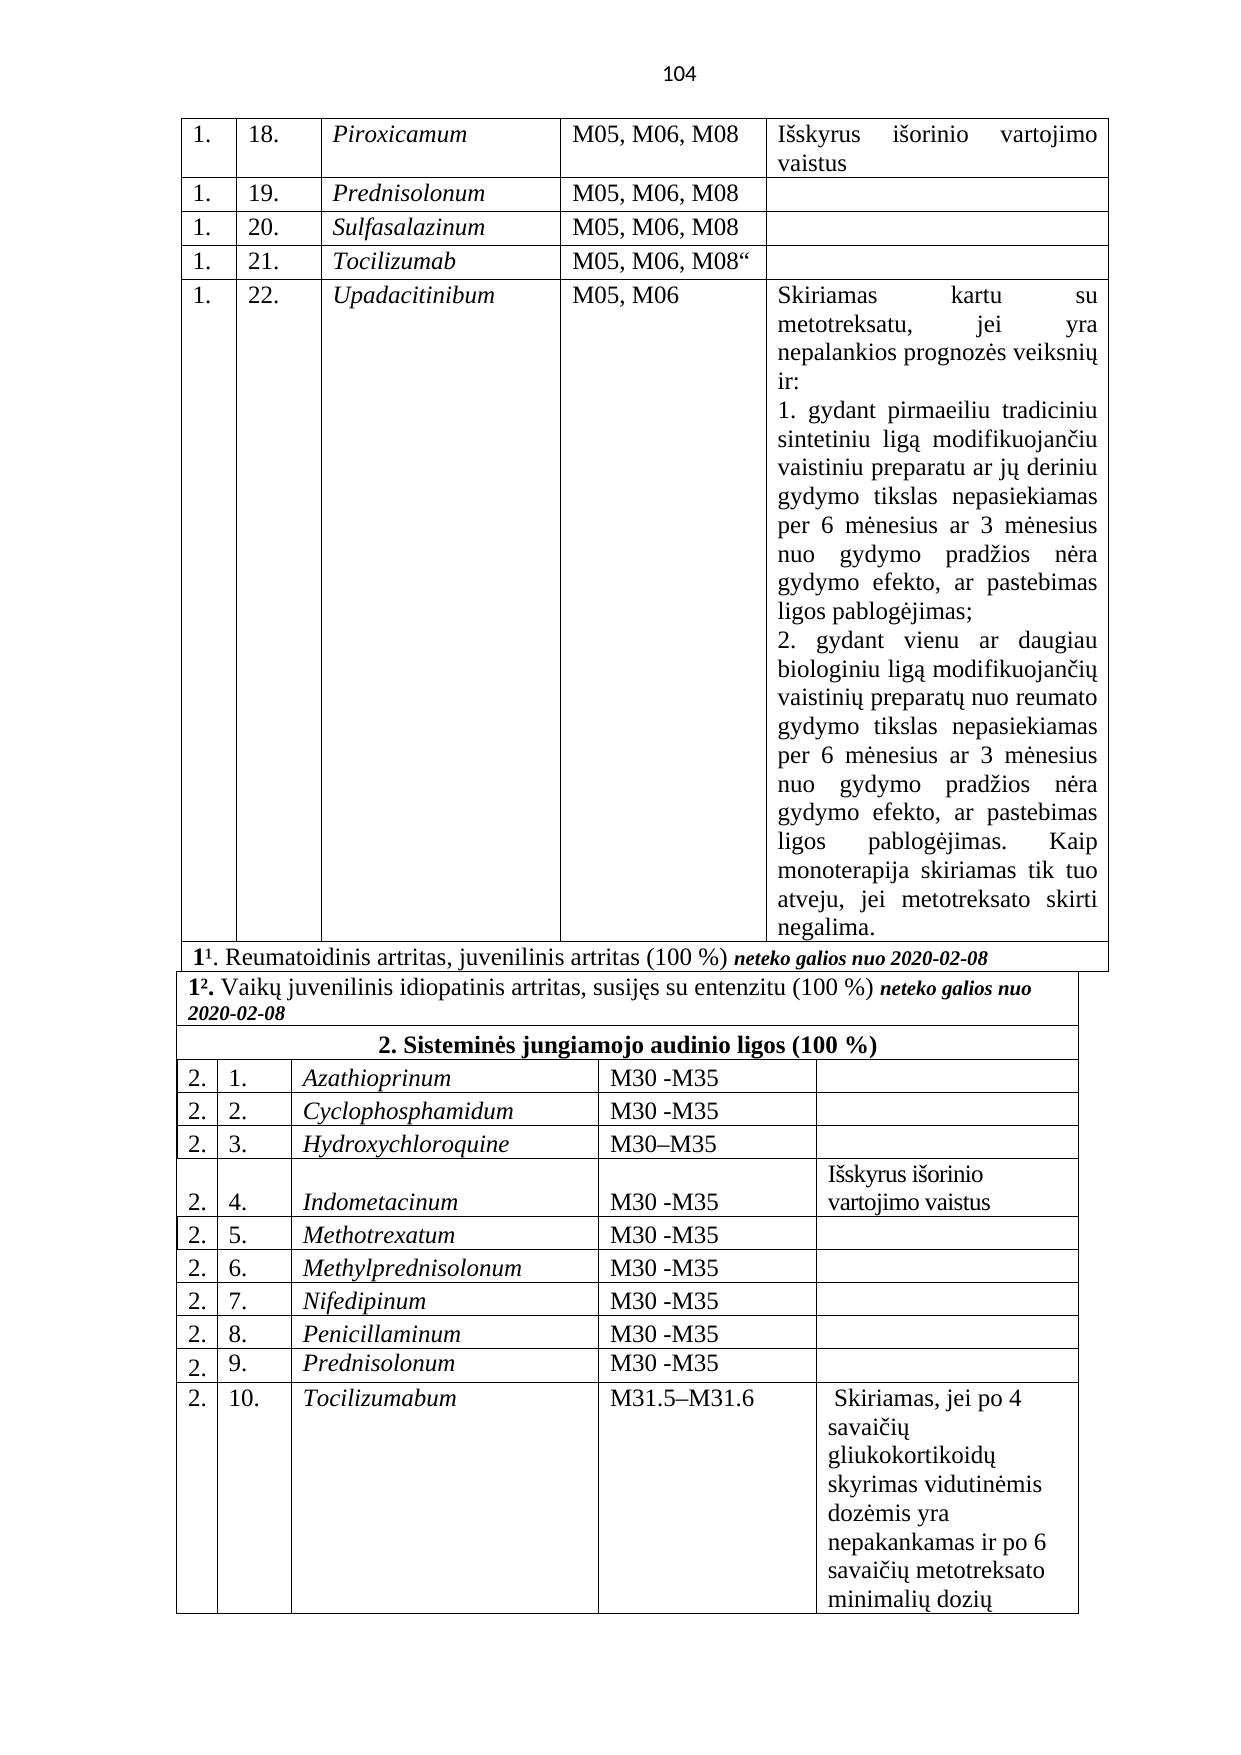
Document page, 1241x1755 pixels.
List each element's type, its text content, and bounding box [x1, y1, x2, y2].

table_cell [1103, 1348, 1109, 1382]
table_cell M30 -M35 [599, 1349, 816, 1382]
table_cell [1079, 1158, 1083, 1216]
table_cell [1099, 1382, 1103, 1613]
table_cell [1109, 279, 1123, 941]
table_cell [1109, 1059, 1123, 1092]
table_cell Išskyrus išorinio vartojimo vaistus [817, 1159, 1078, 1216]
table_cell [1088, 1125, 1093, 1158]
table_cell [1088, 1059, 1093, 1092]
table_cell [1088, 1092, 1093, 1125]
table_cell [1084, 1216, 1088, 1249]
table_cell [1093, 972, 1099, 1025]
table_cell 5. [218, 1217, 291, 1249]
table_cell [1084, 1025, 1088, 1059]
table_cell Upadacitinibum [322, 280, 560, 941]
table_cell 1¹. Reumatoidinis artritas, juvenilinis artritas (100 %) neteko galios nuo 2020-02-08 [182, 942, 1108, 971]
table_cell [1109, 1348, 1123, 1382]
table_cell [767, 246, 1108, 279]
table_cell Prednisolonum [292, 1349, 598, 1382]
table_cell 7. [218, 1283, 291, 1314]
table_cell [1088, 1282, 1093, 1314]
table_cell [1103, 1282, 1109, 1314]
table_cell Penicillaminum [292, 1316, 598, 1347]
table_cell [1088, 1348, 1093, 1382]
table_cell [177, 211, 181, 245]
table_cell [1093, 1125, 1099, 1158]
table_cell M31.5–M31.6 [599, 1383, 816, 1613]
table_cell [1099, 1216, 1103, 1249]
table_cell 2. [177, 1283, 217, 1314]
table_cell Methylprednisolonum [292, 1250, 598, 1282]
table_cell [1079, 1348, 1083, 1382]
table_cell [177, 177, 181, 211]
table_cell [177, 118, 181, 177]
table_cell [1109, 1249, 1123, 1282]
table_cell [1093, 1092, 1099, 1125]
table_cell [1103, 1125, 1109, 1158]
table_cell [1109, 1216, 1123, 1249]
table_cell [1079, 1382, 1083, 1613]
table_cell [1093, 1059, 1099, 1092]
table_cell [1093, 1158, 1099, 1216]
table_cell 2. [177, 1383, 217, 1613]
table_cell M05, M06, M08 [561, 212, 766, 245]
table_cell [817, 1349, 1078, 1382]
table_cell [1084, 1092, 1088, 1125]
table_cell [1109, 211, 1123, 245]
table_cell [1103, 1025, 1109, 1059]
table_cell M30 -M35 [599, 1283, 816, 1314]
table_cell [1099, 1092, 1103, 1125]
table_cell [1099, 1125, 1103, 1158]
table_cell M05, M06, M08“ [561, 246, 766, 279]
table_cell 1². Vaikų juvenilinis idiopatinis artritas, susijęs su entenzitu (100 %) neteko galios nuo 2020-02-08 [177, 972, 1078, 1025]
table_cell [1084, 1348, 1088, 1382]
table_cell [1109, 118, 1123, 177]
table_cell M30 -M35 [599, 1316, 816, 1347]
table_cell 2. [178, 1093, 217, 1125]
table_cell [1103, 1092, 1109, 1125]
table_cell [817, 1060, 1078, 1092]
table_cell [1103, 1249, 1109, 1282]
table_cell 18. [237, 119, 321, 177]
table_cell 21. [237, 246, 321, 279]
table_cell [1093, 1382, 1099, 1613]
table_cell 2. [177, 1250, 217, 1282]
table_cell M05, M06, M08 [561, 178, 766, 211]
table_cell Nifedipinum [292, 1283, 598, 1314]
table_cell [1099, 1348, 1103, 1382]
table_cell Methotrexatum [292, 1217, 598, 1249]
table_cell [1109, 1092, 1123, 1125]
table_cell [1099, 1025, 1103, 1059]
table_cell [1109, 1282, 1123, 1314]
table_cell [1084, 1249, 1088, 1282]
table_cell M05, M06 [561, 280, 766, 941]
table_cell [1084, 1382, 1088, 1613]
table_cell [767, 178, 1108, 211]
table_cell 2. [177, 1316, 217, 1347]
table_cell [1079, 1282, 1083, 1314]
table_cell [1079, 1125, 1083, 1158]
table_cell [1109, 1315, 1123, 1347]
table_cell [1088, 972, 1093, 1025]
table_cell [1079, 1315, 1083, 1347]
table_cell [1084, 1125, 1088, 1158]
table_cell Tocilizumab [322, 246, 560, 279]
table_cell [177, 941, 181, 971]
table_cell 2. [177, 1349, 217, 1382]
table_cell 19. [237, 178, 321, 211]
table_cell [1084, 972, 1088, 1025]
table_cell [1084, 1315, 1088, 1347]
table_cell M30–M35 [599, 1126, 816, 1158]
table_cell [1109, 1125, 1123, 1158]
table_cell 10. [218, 1383, 291, 1613]
table_cell [1093, 1216, 1099, 1249]
table_cell [1109, 941, 1123, 971]
table_cell [1099, 1059, 1103, 1092]
table_cell [1088, 1382, 1093, 1613]
table_cell Išskyrus išorinio vartojimo vaistus [767, 119, 1108, 177]
table_cell Azathioprinum [292, 1060, 598, 1092]
table_cell [1109, 1158, 1123, 1216]
table_cell M05, M06, M08 [561, 119, 766, 177]
table_cell [1088, 1025, 1093, 1059]
table_cell [1103, 1315, 1109, 1347]
table_cell [1103, 1216, 1109, 1249]
table_cell Hydroxychloroquine [292, 1126, 598, 1158]
table_cell 1. [182, 246, 236, 279]
table_cell Tocilizumabum [292, 1383, 598, 1613]
table_cell Cyclophosphamidum [292, 1093, 598, 1125]
table_cell 1. [182, 212, 236, 245]
table_cell [1093, 1315, 1099, 1347]
table_cell 22. [237, 280, 321, 941]
table_cell M30 -M35 [599, 1060, 816, 1092]
table_cell [817, 1126, 1078, 1158]
table_cell [1088, 1216, 1093, 1249]
table_cell [1109, 245, 1123, 279]
table_cell [1088, 1315, 1093, 1347]
table_cell 1. [182, 280, 236, 941]
table_cell [1099, 1282, 1103, 1314]
table_cell 1. [182, 119, 236, 177]
table_cell M30 -M35 [599, 1217, 816, 1249]
table_cell [817, 1217, 1078, 1249]
table_cell 20. [237, 212, 321, 245]
table_cell 2. [177, 1159, 217, 1216]
table_cell [1084, 1282, 1088, 1314]
table_cell 2. [178, 1126, 217, 1158]
table_cell 2. [178, 1060, 217, 1092]
table_cell Skiriamas, jei po 4 savaičių gliukokortikoidų skyrimas vidutinėmis dozėmis yra nepakankamas ir po 6 savaičių metotreksato minimalių dozių [817, 1383, 1078, 1613]
table_cell 4. [218, 1159, 291, 1216]
table_cell [817, 1316, 1078, 1347]
table_cell [1084, 1158, 1088, 1216]
table_cell 9. [218, 1349, 291, 1382]
table_cell 8. [218, 1316, 291, 1347]
table_cell 2. [218, 1093, 291, 1125]
table_cell [767, 212, 1108, 245]
table_cell [1103, 1382, 1109, 1613]
table_cell [1079, 972, 1083, 1025]
table_cell M30 -M35 [599, 1250, 816, 1282]
table_cell 1. [182, 178, 236, 211]
table_cell [1099, 1158, 1103, 1216]
table_cell Sulfasalazinum [322, 212, 560, 245]
table_cell 1. [218, 1060, 291, 1092]
table_cell [1079, 1216, 1083, 1249]
table_cell [817, 1093, 1078, 1125]
table_cell [1099, 1315, 1103, 1347]
table_cell [1103, 1158, 1109, 1216]
table_cell 3. [218, 1126, 291, 1158]
table_cell [1109, 1382, 1123, 1613]
table_cell [1093, 1348, 1099, 1382]
table_cell 2. [178, 1217, 217, 1249]
table_cell [1079, 1059, 1083, 1092]
table_cell Skiriamas kartu su metotreksatu, jei yra nepalankios prognozės veiksnių ir: 1. gydant pirmaeiliu tradiciniu sintetiniu ligą modifikuojančiu vaistiniu preparatu ar jų deriniu gydymo tikslas nepasiekiamas per 6 mėnesius ar 3 mėnesius nuo gydymo pradžios nėra gydymo efekto, ar pastebimas ligos pablogėjimas; 2. gydant vienu ar daugiau biologiniu ligą modifikuojančių vaistinių preparatų nuo reumato gydymo tikslas nepasiekiamas per 6 mėnesius ar 3 mėnesius nuo gydymo pradžios nėra gydymo efekto, ar pastebimas ligos pablogėjimas. Kaip monoterapija skiriamas tik tuo atveju, jei metotreksato skirti negalima. [767, 280, 1108, 941]
table_cell [1109, 971, 1123, 1025]
table_cell Indometacinum [292, 1159, 598, 1216]
table_cell M30 -M35 [599, 1093, 816, 1125]
table_cell [1093, 1025, 1099, 1059]
table_cell 2. Sisteminės jungiamojo audinio ligos (100 %) [177, 1026, 1078, 1059]
table_cell [1109, 177, 1123, 211]
table_cell [1084, 1059, 1088, 1092]
table_cell M30 -M35 [599, 1159, 816, 1216]
table_cell 6. [218, 1250, 291, 1282]
table_cell Piroxicamum [322, 119, 560, 177]
table_cell [1093, 1282, 1099, 1314]
table_cell [1109, 1025, 1123, 1059]
table_cell [1093, 1249, 1099, 1282]
table_cell [817, 1250, 1078, 1282]
table_cell [1079, 1092, 1083, 1125]
table_cell [1103, 972, 1109, 1025]
table_cell [1103, 1059, 1109, 1092]
table_cell [1099, 1249, 1103, 1282]
table_cell Prednisolonum [322, 178, 560, 211]
table_cell [1099, 972, 1103, 1025]
table_cell [1079, 1249, 1083, 1282]
table_cell [1088, 1249, 1093, 1282]
table_cell [177, 245, 181, 279]
table_cell [817, 1283, 1078, 1314]
table_cell [177, 279, 181, 941]
table_cell [1088, 1158, 1093, 1216]
table_cell [1079, 1025, 1083, 1059]
